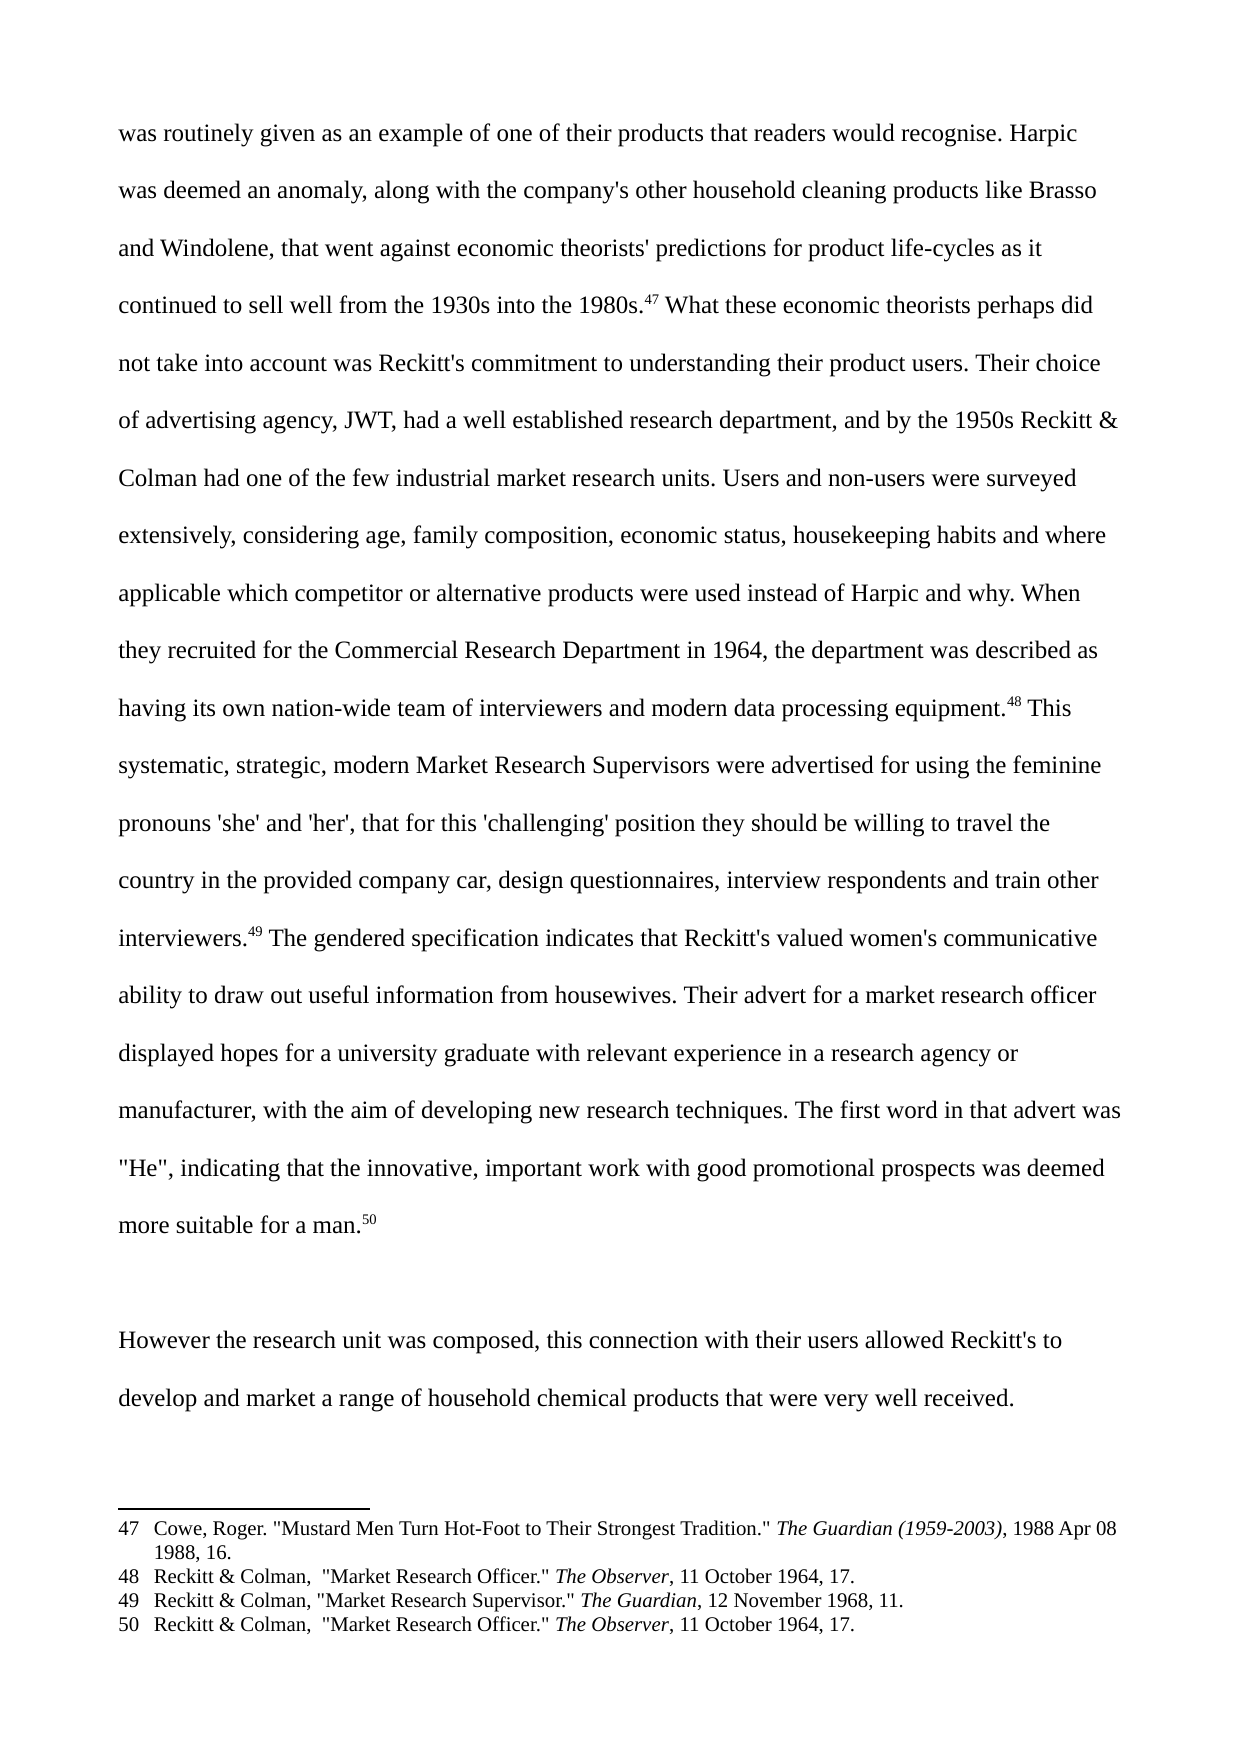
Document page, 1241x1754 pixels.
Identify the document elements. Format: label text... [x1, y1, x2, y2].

text Reckitt & Colman, "Market Research Officer." The Observer, 11 October 1964, 17. [118, 1612, 1122, 1636]
text was routinely given as an example of one of their products that readers would recognise. Harpic was deemed an anomaly, along with the company's other household cleaning products like Brasso and Windolene, that went against economic theorists' predictions for product life-cycles as it continued to sell well from the 1930s into the 1980s. What these economic theorists perhaps did not take into account was Reckitt's commitment to understanding their product users. Their choice of advertising agency, JWT, had a well established research department, and by the 1950s Reckitt & Colman had one of the few industrial market research units. Users and non-users were surveyed extensively, considering age, family composition, economic status, housekeeping habits and where applicable which competitor or alternative products were used instead of Harpic and why. When they recruited for the Commercial Research Department in 1964, the department was described as having its own nation-wide team of interviewers and modern data processing equipment. This systematic, strategic, modern Market Research Supervisors were advertised for using the feminine pronouns 'she' and 'her', that for this 'challenging' position they should be willing to travel the country in the provided company car, design questionnaires, interview respondents and train other interviewers. The gendered specification indicates that Reckitt's valued women's communicative ability to draw out useful information from housewives. Their advert for a market research officer displayed hopes for a university graduate with relevant experience in a research agency or manufacturer, with the aim of developing new research techniques. The first word in that advert was "He", indicating that the innovative, important work with good promotional prospects was deemed more suitable for a man. [118, 118, 1122, 1239]
text Reckitt & Colman, "Market Research Supervisor." The Guardian, 12 November 1968, 11. [118, 1588, 1122, 1612]
text Cowe, Roger. "Mustard Men Turn Hot-Foot to Their Strongest Tradition." The Guardian (1959-2003), 1988 Apr 08 1988, 16. [118, 1516, 1122, 1564]
text Reckitt & Colman, "Market Research Officer." The Observer, 11 October 1964, 17. [118, 1564, 1122, 1588]
text However the research unit was composed, this connection with their users allowed Reckitt's to develop and market a range of household chemical products that were very well received. [118, 1326, 1122, 1412]
